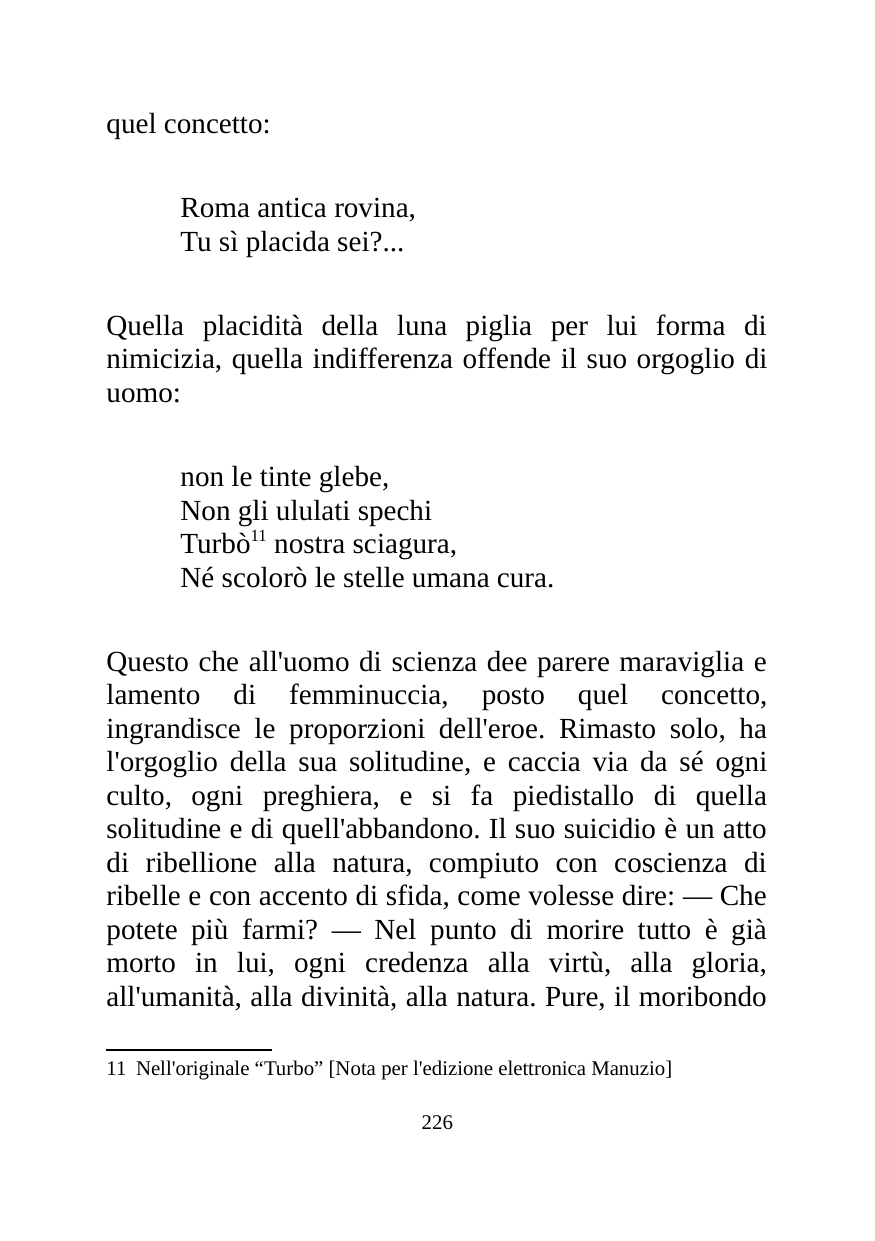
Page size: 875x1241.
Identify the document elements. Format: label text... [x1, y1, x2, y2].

text quel concetto: [106, 106, 768, 140]
text Questo che all'uomo di scienza dee parere maraviglia e lamento di femminuccia, posto quel concetto, ingrandisce le proporzioni dell'eroe. Rimasto solo, ha l'orgoglio della sua solitudine, e caccia via da sé ogni culto, ogni preghiera, e si fa piedistallo di quella solitudine e di quell'abbandono. Il suo suicidio è un atto di ribellione alla natura, compiuto con coscienza di ribelle e con accento di sfida, come volesse dire: — Che potete più farmi? — Nel punto di morire tutto è già morto in lui, ogni credenza alla virtù, alla gloria, all'umanità, alla divinità, alla natura. Pure, il moribondo [106, 644, 768, 1013]
text Quella placidità della luna piglia per lui forma di nimicizia, quella indifferenza offende il suo orgoglio di uomo: [106, 308, 768, 408]
text Roma antica rovina, Tu sì placida sei?... [180, 190, 768, 257]
text non le tinte glebe, Non gli ululati spechi Turbò nostra sciagura, Né scolorò le stelle umana cura. [180, 459, 768, 593]
text Nell'originale “Turbo” [Nota per l'edizione elettronica Manuzio] [106, 1056, 768, 1080]
